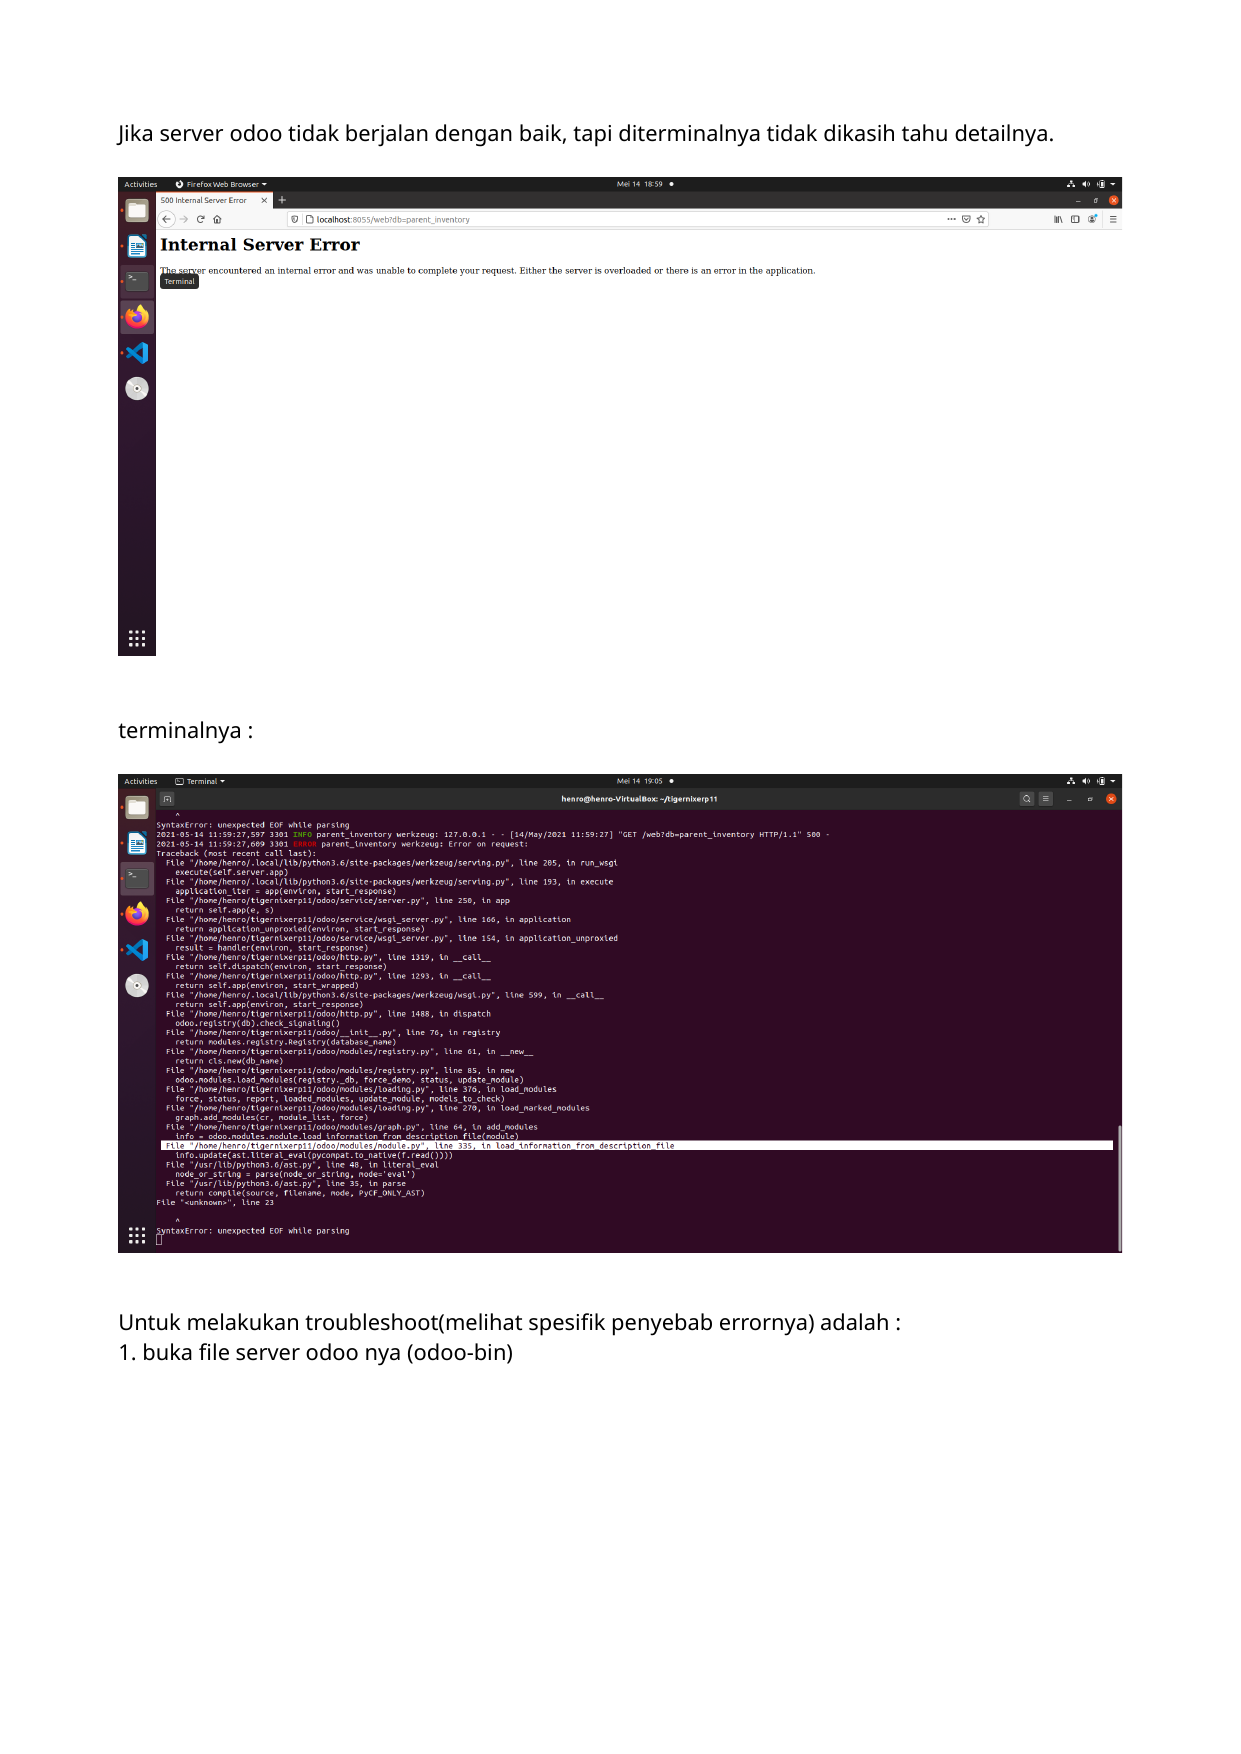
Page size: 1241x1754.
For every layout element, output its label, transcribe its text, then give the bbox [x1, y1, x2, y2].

text Jika server odoo tidak berjalan dengan baik, tapi diterminalnya tidak dikasih tahu detailnya. [118, 118, 1122, 148]
picture [118, 774, 1123, 1253]
text Untuk melakukan troubleshoot(melihat spesifik penyebab errornya) adalah : [118, 1307, 1122, 1337]
text terminalnya : [118, 715, 1122, 745]
picture [118, 177, 1123, 656]
text 1. buka file server odoo nya (odoo-bin) [118, 1337, 1122, 1396]
